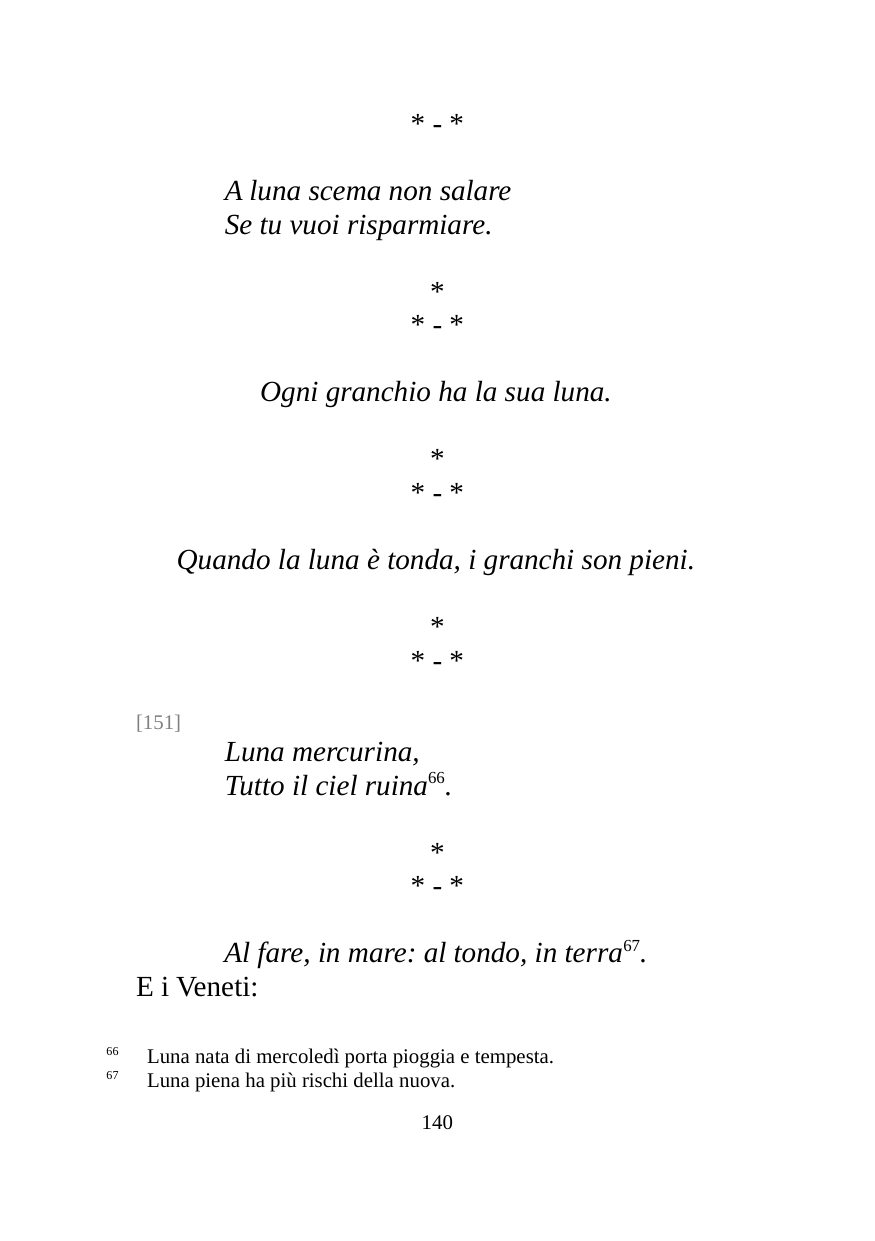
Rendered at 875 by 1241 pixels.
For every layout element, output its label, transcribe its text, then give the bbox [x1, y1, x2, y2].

text Quando la luna è tonda, i granchi son pieni. [106, 542, 768, 576]
text Se tu vuoi risparmiare. [195, 207, 768, 240]
text * - * [106, 106, 768, 140]
text * - * [106, 307, 768, 341]
text * - * [106, 643, 768, 676]
text Luna mercurina, [195, 734, 768, 768]
text E i Veneti: [106, 969, 768, 1002]
text * - * [106, 475, 768, 509]
text Tutto il ciel ruina. [195, 768, 768, 801]
text [151] [106, 710, 768, 734]
text * [106, 609, 768, 643]
text Al fare, in mare: al tondo, in terra. [106, 935, 768, 969]
text * - * [106, 868, 768, 902]
text * [106, 835, 768, 868]
text * [106, 442, 768, 475]
text * [106, 274, 768, 307]
text A luna scema non salare [195, 173, 768, 207]
text Luna nata di mercoledì porta pioggia e tempesta. [106, 1044, 768, 1068]
text Ogni granchio ha la sua luna. [106, 374, 768, 408]
text Luna piena ha più rischi della nuova. [106, 1068, 768, 1092]
